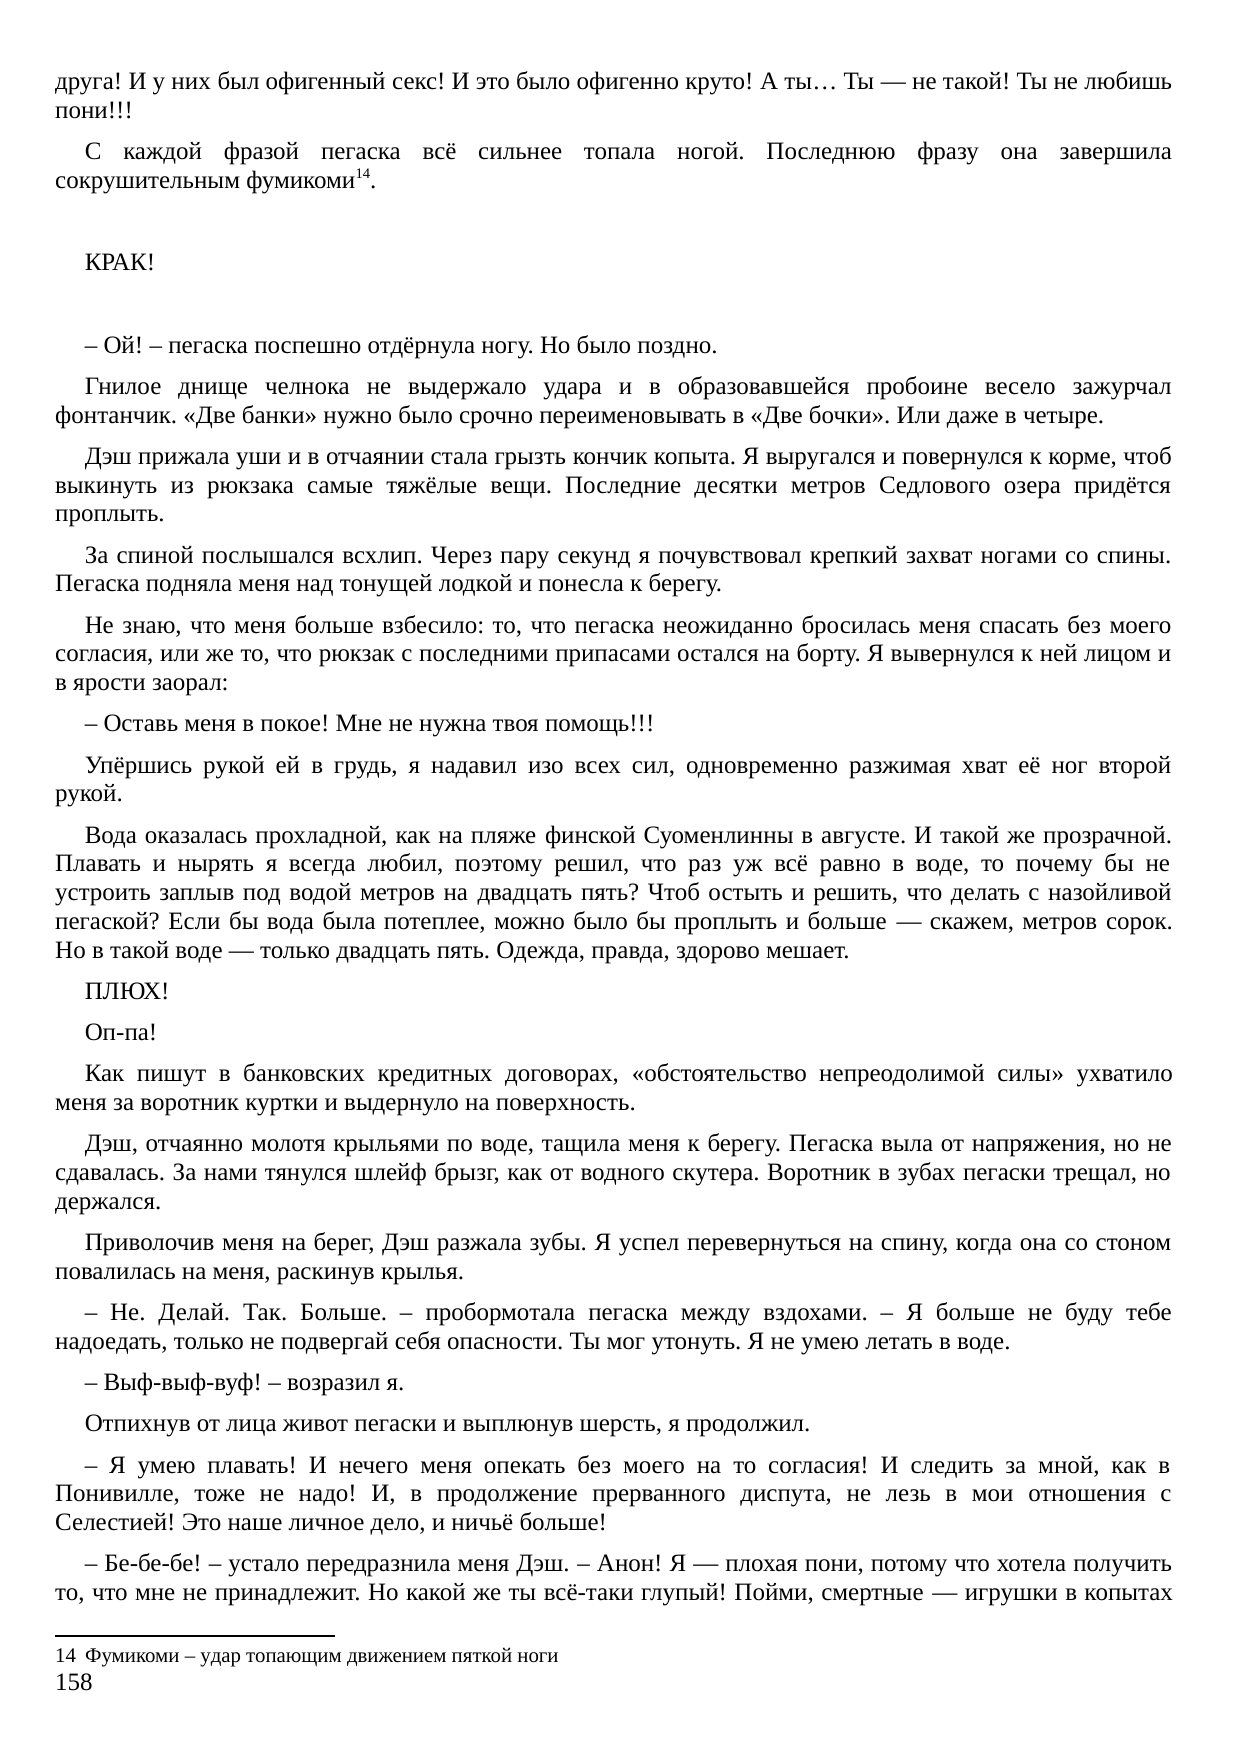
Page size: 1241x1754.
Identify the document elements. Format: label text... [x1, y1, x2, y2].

text – Выф-выф-вуф! – возразил я. [55, 1367, 1173, 1396]
text Приволочив меня на берег, Дэш разжала зубы. Я успел перевернуться на спину, когда она со стоном повалилась на меня, раскинув крылья. [55, 1227, 1173, 1285]
text – Оставь меня в покое! Мне не нужна твоя помощь!!! [55, 708, 1173, 737]
text друга! И у них был офигенный секс! И это было офигенно круто! А ты… Ты — не такой! Ты не любишь пони!!! [55, 66, 1173, 123]
text – Бе-бе-бе! – устало передразнила меня Дэш. – Анон! Я — плохая пони, потому что хотела получить то, что мне не принадлежит. Но какой же ты всё-таки глупый! Пойми, смертные — игрушки в копытах [55, 1548, 1173, 1606]
text Не знаю, что меня больше взбесило: то, что пегаска неожиданно бросилась меня спасать без моего согласия, или же то, что рюкзак с последними припасами остался на борту. Я вывернулся к ней лицом и в ярости заорал: [55, 610, 1173, 696]
text Дэш, отчаянно молотя крыльями по воде, тащила меня к берегу. Пегаска выла от напряжения, но не сдавалась. За нами тянулся шлейф брызг, как от водного скутера. Воротник в зубах пегаски трещал, но держался. [55, 1128, 1173, 1215]
text Упёршись рукой ей в грудь, я надавил изо всех сил, одновременно разжимая хват её ног второй рукой. [55, 750, 1173, 807]
text Гнилое днище челнока не выдержало удара и в образовавшейся пробоине весело зажурчал фонтанчик. «Две банки» нужно было срочно переименовывать в «Две бочки». Или даже в четыре. [55, 371, 1173, 428]
text С каждой фразой пегаска всё сильнее топала ногой. Последнюю фразу она завершила сокрушительным фумикоми. [55, 136, 1173, 193]
text За спиной послышался всхлип. Через пару секунд я почувствовал крепкий захват ногами со спины. Пегаска подняла меня над тонущей лодкой и понесла к берегу. [55, 540, 1173, 597]
text ПЛЮХ! [55, 976, 1173, 1005]
text Как пишут в банковских кредитных договорах, «обстоятельство непреодолимой силы» ухватило меня за воротник куртки и выдернуло на поверхность. [55, 1058, 1173, 1116]
text – Я умею плавать! И нечего меня опекать без моего на то согласия! И следить за мной, как в Понивилле, тоже не надо! И, в продолжение прерванного диспута, не лезь в мои отношения с Селестией! Это наше личное дело, и ничьё больше! [55, 1450, 1173, 1536]
text Фумикоми – удар топающим движением пяткой ноги [55, 1642, 1173, 1667]
text Дэш прижала уши и в отчаянии стала грызть кончик копыта. Я выругался и повернулся к корме, чтоб выкинуть из рюкзака самые тяжёлые вещи. Последние десятки метров Седлового озера придётся проплыть. [55, 441, 1173, 527]
text КРАК! [55, 247, 1173, 276]
text Вода оказалась прохладной, как на пляже финской Суоменлинны в августе. И такой же прозрачной. Плавать и нырять я всегда любил, поэтому решил, что раз уж всё равно в воде, то почему бы не устроить заплыв под водой метров на двадцать пять? Чтоб остыть и решить, что делать с назойливой пегаской? Если бы вода была потеплее, можно было бы проплыть и больше — скажем, метров сорок. Но в такой воде — только двадцать пять. Одежда, правда, здорово мешает. [55, 820, 1173, 963]
text – Ой! – пегаска поспешно отдёрнула ногу. Но было поздно. [55, 330, 1173, 358]
text – Не. Делай. Так. Больше. – пробормотала пегаска между вздохами. – Я больше не буду тебе надоедать, только не подвергай себя опасности. Ты мог утонуть. Я не умею летать в воде. [55, 1297, 1173, 1355]
text Оп-па! [55, 1017, 1173, 1046]
text Отпихнув от лица живот пегаски и выплюнув шерсть, я продолжил. [55, 1408, 1173, 1437]
